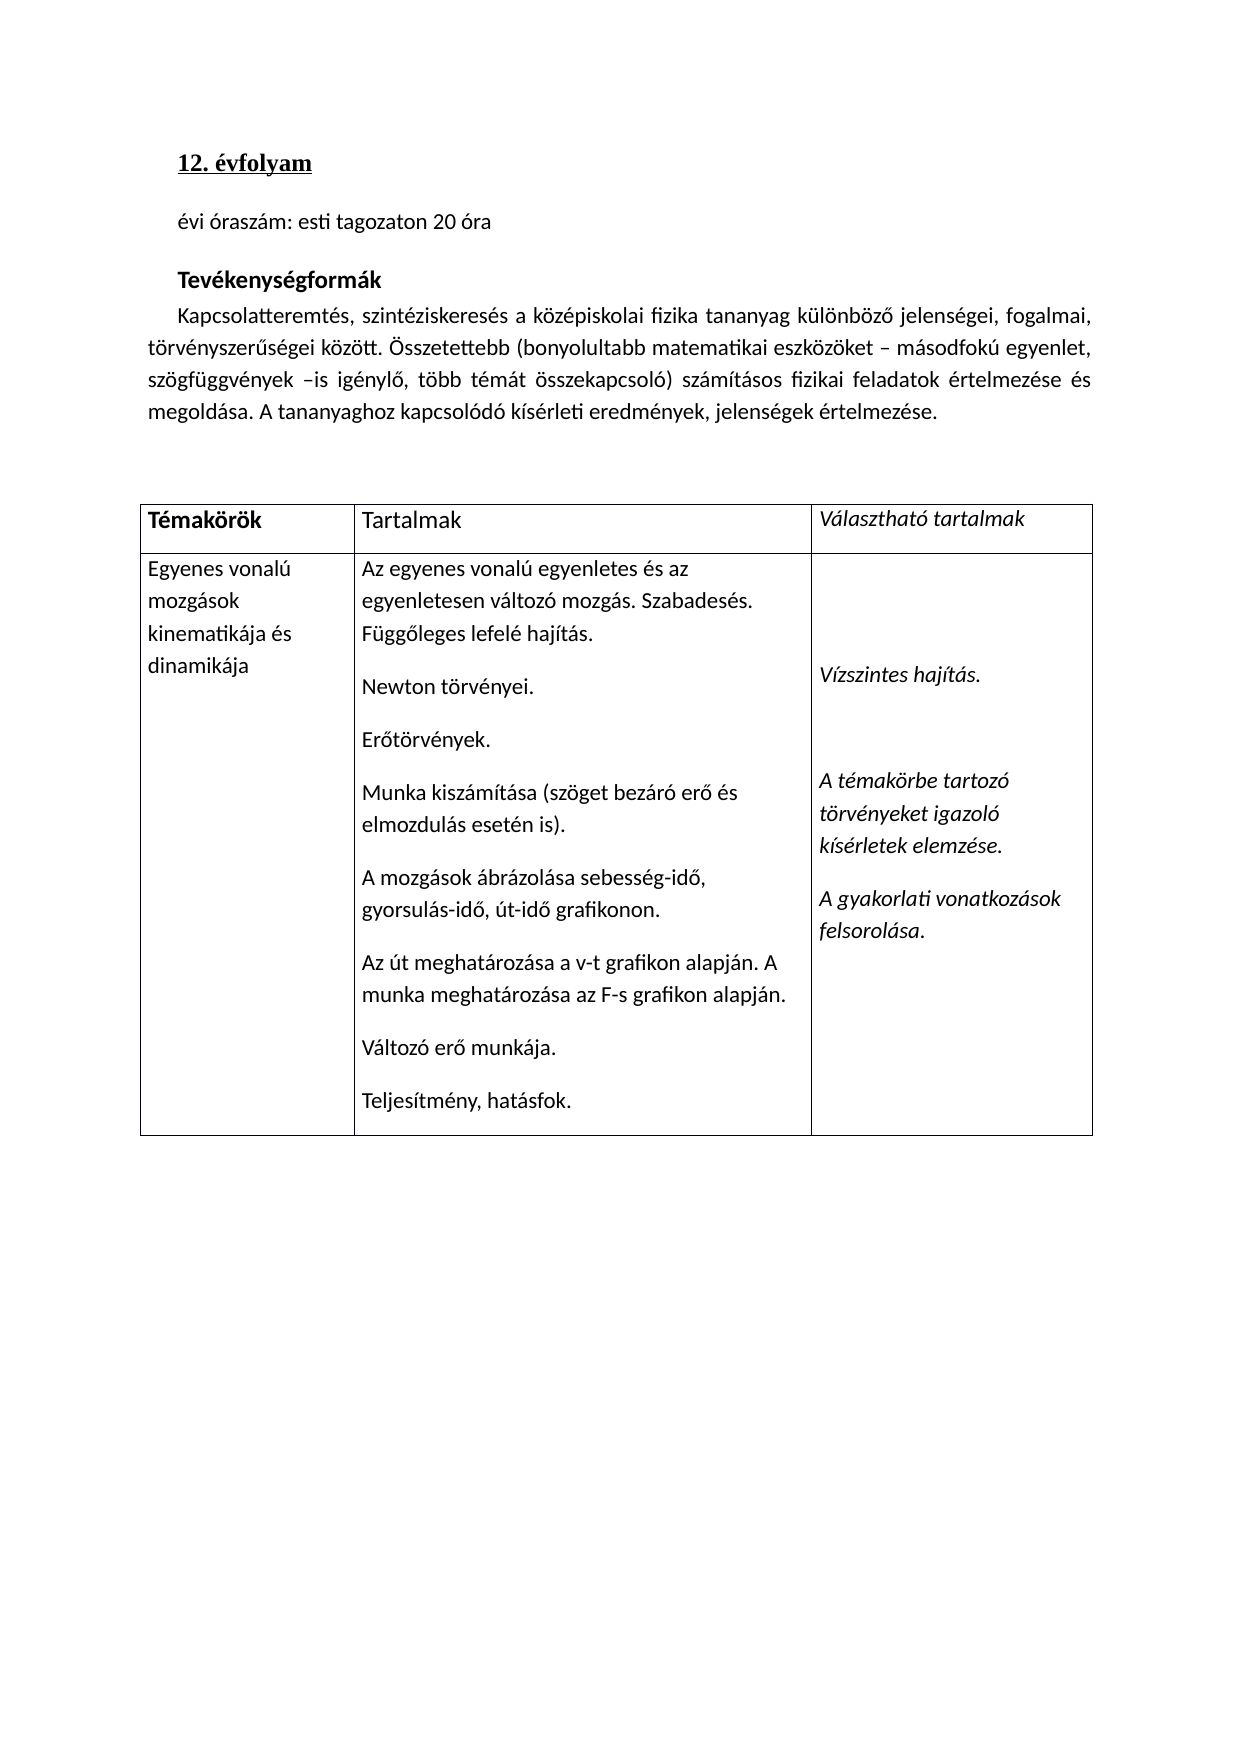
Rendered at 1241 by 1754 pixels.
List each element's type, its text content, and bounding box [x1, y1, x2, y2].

subtitle Tevékenységformák [148, 264, 1093, 294]
table_cell Egyenes vonalú mozgások kinematikája és dinamikája [141, 554, 354, 1135]
table_header Tartalmak [355, 505, 811, 553]
text Kapcsolatteremtés, szintéziskeresés a középiskolai fizika tananyag különböző jelenségei, fogalmai, törvényszerűségei között. Összetettebb (bonyolultabb matematikai eszközöket – másodfokú egyenlet, szögfüggvények –is igénylő, több témát összekapcsoló) számításos fizikai feladatok értelmezése és megoldása. A tananyaghoz kapcsolódó kísérleti eredmények, jelenségek értelmezése. [148, 301, 1093, 425]
table_header Témakörök [141, 505, 354, 553]
table_cell Az egyenes vonalú egyenletes és az egyenletesen változó mozgás. Szabadesés. Függőleges lefelé hajítás. Newton törvényei. Erőtörvények. Munka kiszámítása (szöget bezáró erő és elmozdulás esetén is). A mozgások ábrázolása sebesség-idő, gyorsulás-idő, út-idő grafikonon. Az út meghatározása a v-t grafikon alapján. A munka meghatározása az F-s grafikon alapján. Változó erő munkája. Teljesítmény, hatásfok. [355, 554, 811, 1135]
table_header Választható tartalmak [812, 505, 1092, 553]
table_cell Vízszintes hajítás. A témakörbe tartozó törvényeket igazoló kísérletek elemzése. A gyakorlati vonatkozások felsorolása. [812, 554, 1092, 1135]
subtitle 12. évfolyam [148, 148, 1093, 176]
text évi óraszám: esti tagozaton 20 óra [148, 207, 1093, 235]
